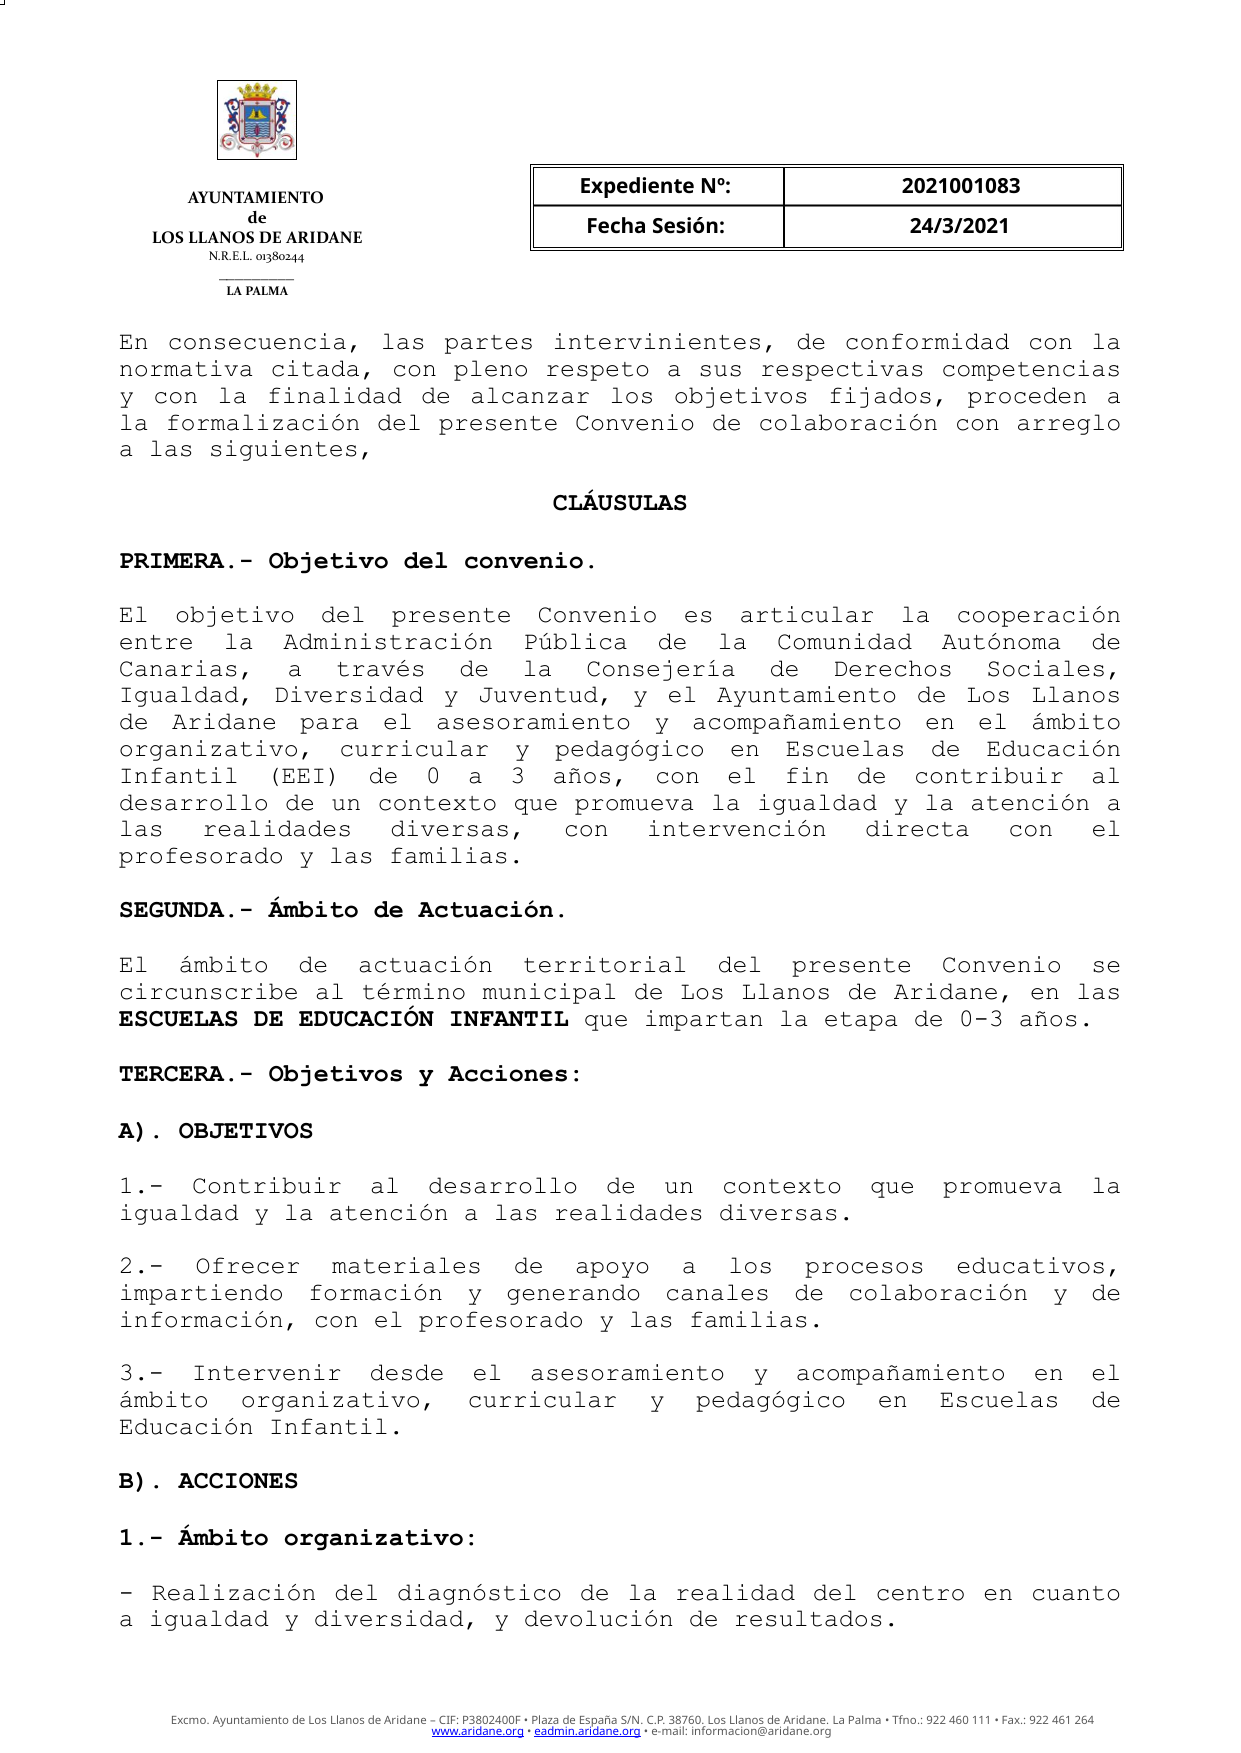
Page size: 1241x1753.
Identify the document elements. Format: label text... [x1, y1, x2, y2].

text _ [317, 266, 327, 282]
text www.aridane.org • eadmin.aridane.org • e-mail: informacion@aridane.org [431, 1724, 834, 1738]
text 2 [119, 1251, 134, 1278]
text N.R.E.L. 01380244 [208, 250, 327, 262]
text y con la finalidad de alcanzar los objetivos fijados, proceden a [119, 382, 1146, 408]
text SEGUNDA.- Ámbito de Actuación. [119, 895, 594, 923]
text a las siguientes, [119, 435, 1146, 462]
text Educación Infantil. [119, 1413, 1146, 1440]
text PRIMERA.- Objetivo del convenio. [119, 545, 624, 574]
text TERCERA.- Objetivos y Acciones: [119, 1059, 609, 1087]
text Expediente Nº: [579, 173, 761, 198]
text CLÁUSULAS [553, 488, 713, 517]
text ESCUELAS DE EDUCACIÓN INFANTIL que impartan la etapa de 0-3 años. [119, 1004, 1146, 1032]
text las realidades diversas, con intervención directa con el [119, 815, 1146, 842]
text - [119, 1578, 151, 1604]
text Canarias, a través de la Consejería de Derechos Sociales, [119, 655, 1146, 682]
text 1 [119, 1171, 134, 1197]
text desarrollo de un contexto que promueva la igualdad y la atención a [119, 788, 1146, 815]
text ________ [226, 266, 317, 282]
text de [247, 210, 387, 227]
text igualdad y la atención a las realidades diversas. [119, 1197, 879, 1226]
text circunscribe al término municipal de Los Llanos de Aridane, en las [119, 978, 1146, 1004]
text impartiendo formación y generando canales de colaboración y de [119, 1278, 1146, 1306]
text A). OBJETIVOS [119, 1116, 609, 1145]
text LA PALMA [226, 286, 317, 298]
text la formalización del presente Convenio de colaboración con arreglo [119, 408, 1146, 435]
text El objetivo del presente Convenio es articular la cooperación [119, 599, 1146, 628]
text organizativo, curricular y pedagógico en Escuelas de Educación [119, 735, 1146, 762]
text En consecuencia, las partes intervinientes, de conformidad con la [119, 327, 1146, 355]
text a igualdad y diversidad, y devolución de resultados. [119, 1604, 924, 1632]
text AYUNTAMIENTO [188, 190, 387, 207]
text .- Intervenir desde el asesoramiento y acompañamiento en el [134, 1358, 1146, 1385]
text normativa citada, con pleno respeto a sus respectivas competencias [119, 355, 1146, 382]
text Realización del diagnóstico de la realidad del centro en cuanto [151, 1578, 1146, 1606]
text _ [219, 266, 226, 279]
text El ámbito de actuación territorial del presente Convenio se [119, 949, 1146, 978]
text profesorado y las familias. [119, 842, 1146, 869]
text de Aridane para el asesoramiento y acompañamiento en el ámbito [119, 708, 1146, 735]
text .- Contribuir al desarrollo de un contexto que promueva la [134, 1171, 1146, 1199]
text 1.- Ámbito organizativo: [119, 1523, 504, 1552]
text Igualdad, Diversidad y Juventud, y el Ayuntamiento de Los Llanos [119, 682, 1146, 708]
text .- Ofrecer materiales de apoyo a los procesos educativos, [134, 1251, 1146, 1278]
text Fecha Sesión: [586, 214, 761, 239]
text información, con el profesorado y las familias. [119, 1306, 1146, 1333]
text entre la Administración Pública de la Comunidad Autónoma de [119, 628, 1146, 655]
text 2021001083 [902, 173, 1059, 198]
text Infantil (EEI) de 0 a 3 años, con el fin de contribuir al [119, 762, 1146, 788]
text ámbito organizativo, curricular y pedagógico en Escuelas de [119, 1385, 1146, 1413]
text B). ACCIONES [119, 1466, 324, 1494]
text 24/3/2021 [909, 214, 1059, 239]
picture [218, 81, 296, 159]
text Excmo. Ayuntamiento de Los Llanos de Aridane – CIF: P3802400F • Plaza de España S/N. C.P. 38760. Los Llanos de Aridane. La Palma • Tfno.: 922 460 111 • Fax.: 922 461 264 [171, 1713, 1095, 1727]
picture [531, 165, 1123, 250]
text 3 [119, 1358, 134, 1385]
text LOS LLANOS DE ARIDANE [152, 230, 387, 247]
